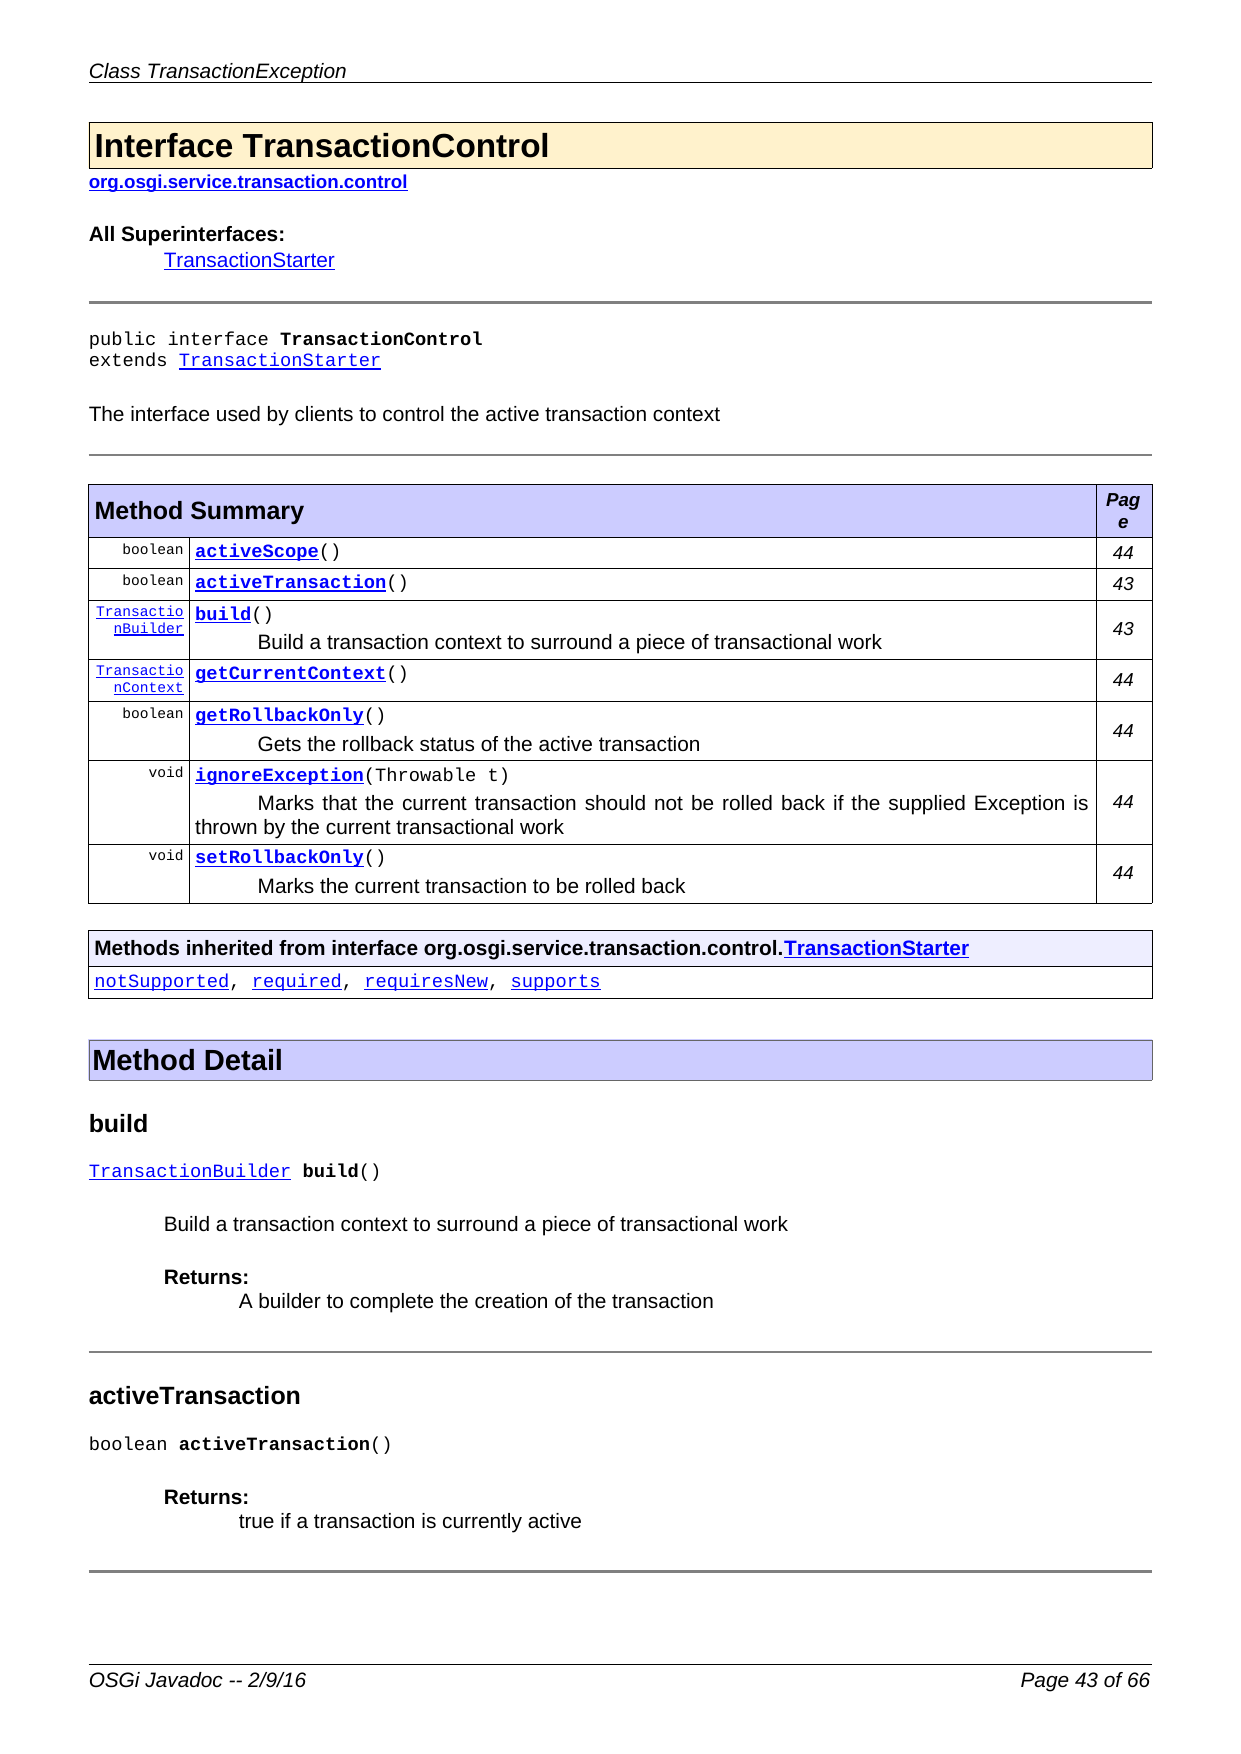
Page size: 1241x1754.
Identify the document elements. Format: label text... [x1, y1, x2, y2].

text TransactionStarter [163, 248, 1152, 272]
text Returns: [163, 1265, 1152, 1289]
subtitle activeTransaction [88, 1381, 1152, 1410]
table_cell setRollbackOnly() Marks the current transaction to be rolled back [190, 845, 1096, 902]
table_cell 43 [1097, 660, 1152, 701]
table_cell getRollbackOnly() Gets the rollback status of the active transaction [190, 702, 1096, 760]
subtitle Method Detail [90, 1041, 1152, 1080]
table_cell 43 [1097, 702, 1152, 760]
text A builder to complete the creation of the transaction [238, 1289, 1152, 1313]
text org.osgi.service.transaction.control [88, 171, 1152, 193]
table_cell TransactionBuilder [89, 601, 189, 658]
subtitle build [88, 1109, 1152, 1137]
text public interface TransactionControl [88, 330, 1152, 351]
table_cell 43 [1097, 845, 1152, 902]
table_cell 42 [1097, 601, 1152, 658]
table_cell TransactionContext [89, 660, 189, 701]
text extends TransactionStarter [88, 351, 1152, 372]
text The interface used by clients to control the active transaction context [88, 401, 1152, 425]
table_cell 42 [1097, 569, 1152, 599]
table_cell boolean [89, 702, 189, 760]
table_cell ignoreException(Throwable t) Marks that the current transaction should not be rolled back if the supplied Exception is thrown by the current transactional work [190, 761, 1096, 843]
subtitle All Superinterfaces: [88, 222, 1152, 246]
table_cell 42 [1097, 538, 1152, 568]
table_header Methods inherited from interface org.osgi.service.transaction.control.TransactionStarter [89, 931, 1152, 966]
text TransactionBuilder build() [88, 1162, 1152, 1183]
table_cell getCurrentContext() [190, 660, 1096, 701]
table_cell boolean [89, 569, 189, 599]
table_header Method Summary [89, 485, 1096, 537]
table_cell activeTransaction() [190, 569, 1096, 599]
table_cell build() Build a transaction context to surround a piece of transactional work [190, 601, 1096, 658]
text boolean activeTransaction() [88, 1434, 1152, 1456]
table_cell activeScope() [190, 538, 1096, 568]
table_cell 43 [1097, 761, 1152, 843]
subtitle Interface TransactionControl [90, 123, 1152, 168]
text Build a transaction context to surround a piece of transactional work [163, 1212, 1152, 1236]
text true if a transaction is currently active [238, 1509, 1152, 1533]
table_cell notSupported, required, requiresNew, supports [89, 967, 1152, 998]
table_header Page [1097, 485, 1152, 537]
text Returns: [163, 1485, 1152, 1509]
table_cell void [89, 761, 189, 843]
table_cell void [89, 845, 189, 902]
table_cell boolean [89, 538, 189, 568]
